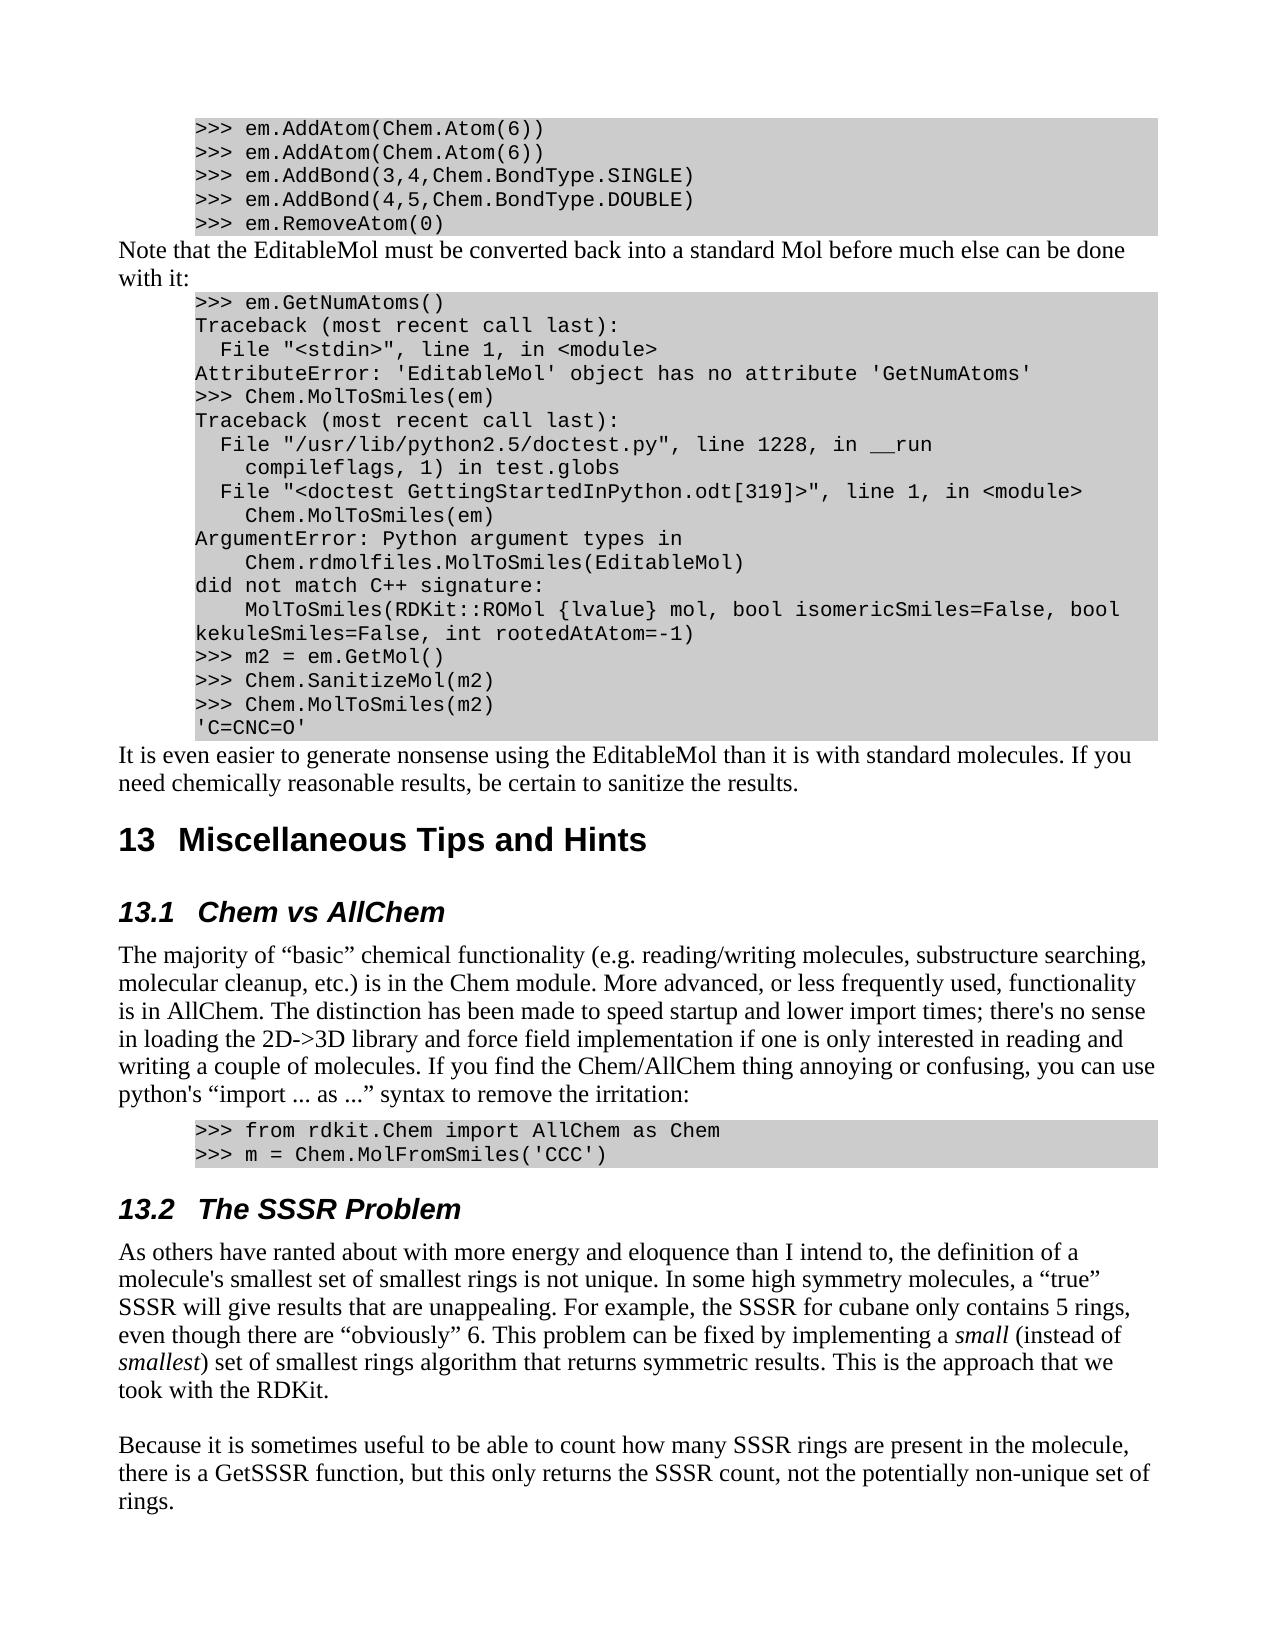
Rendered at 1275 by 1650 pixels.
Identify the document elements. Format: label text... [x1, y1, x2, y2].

text File "<stdin>", line 1, in <module> [195, 339, 1158, 363]
text >>> Chem.MolToSmiles(em) [195, 386, 1158, 410]
text >>> em.AddAtom(Chem.Atom(6)) [195, 118, 1158, 142]
text >>> Chem.SanitizeMol(m2) [195, 670, 1158, 694]
text >>> Chem.MolToSmiles(m2) [195, 694, 1158, 717]
text File "/usr/lib/python2.5/doctest.py", line 1228, in __run [195, 434, 1158, 457]
text The majority of “basic” chemical functionality (e.g. reading/writing molecules, substructure searching, molecular cleanup, etc.) is in the Chem module. More advanced, or less frequently used, functionality is in AllChem. The distinction has been made to speed startup and lower import times; there's no sense in loading the 2D->3D library and force field implementation if one is only interested in reading and writing a couple of molecules. If you find the Chem/AllChem thing annoying or confusing, you can use python's “import ... as ...” syntax to remove the irritation: [118, 942, 1157, 1108]
text compileflags, 1) in test.globs [195, 457, 1158, 481]
text Note that the EditableMol must be converted back into a standard Mol before much else can be done with it: [118, 236, 1157, 292]
text did not match C++ signature: [195, 576, 1158, 599]
text >>> m2 = em.GetMol() [195, 646, 1158, 670]
text >>> em.AddBond(3,4,Chem.BondType.SINGLE) [195, 165, 1158, 189]
text >>> em.RemoveAtom(0) [195, 213, 1158, 236]
text >>> em.GetNumAtoms() [195, 292, 1158, 315]
text Traceback (most recent call last): [195, 410, 1158, 434]
text >>> m = Chem.MolFromSmiles('CCC') [195, 1144, 1158, 1168]
subtitle Chem vs AllChem [118, 896, 1157, 929]
text >>> em.AddAtom(Chem.Atom(6)) [195, 142, 1158, 165]
text 'C=CNC=O' [195, 717, 1158, 741]
text ArgumentError: Python argument types in [195, 528, 1158, 552]
text Because it is sometimes useful to be able to count how many SSSR rings are present in the molecule, there is a GetSSSR function, but this only returns the SSSR count, not the potentially non-unique set of rings. [118, 1432, 1157, 1515]
text It is even easier to generate nonsense using the EditableMol than it is with standard molecules. If you need chemically reasonable results, be certain to sanitize the results. [118, 741, 1157, 796]
text Traceback (most recent call last): [195, 315, 1158, 339]
text >>> from rdkit.Chem import AllChem as Chem [195, 1120, 1158, 1144]
subtitle The SSSR Problem [118, 1193, 1157, 1225]
text >>> em.AddBond(4,5,Chem.BondType.DOUBLE) [195, 189, 1158, 213]
subtitle Miscellaneous Tips and Hints [118, 821, 1157, 859]
text File "<doctest GettingStartedInPython.odt[319]>", line 1, in <module> [195, 481, 1158, 504]
text Chem.rdmolfiles.MolToSmiles(EditableMol) [195, 552, 1158, 576]
text Chem.MolToSmiles(em) [195, 504, 1158, 528]
text AttributeError: 'EditableMol' object has no attribute 'GetNumAtoms' [195, 363, 1158, 386]
text MolToSmiles(RDKit::ROMol {lvalue} mol, bool isomericSmiles=False, bool kekuleSmiles=False, int rootedAtAtom=-1) [195, 599, 1158, 646]
text As others have ranted about with more energy and eloquence than I intend to, the definition of a molecule's smallest set of smallest rings is not unique. In some high symmetry molecules, a “true” SSSR will give results that are unappealing. For example, the SSSR for cubane only contains 5 rings, even though there are “obviously” 6. This problem can be fixed by implementing a small (instead of smallest) set of smallest rings algorithm that returns symmetric results. This is the approach that we took with the RDKit. [118, 1238, 1157, 1404]
